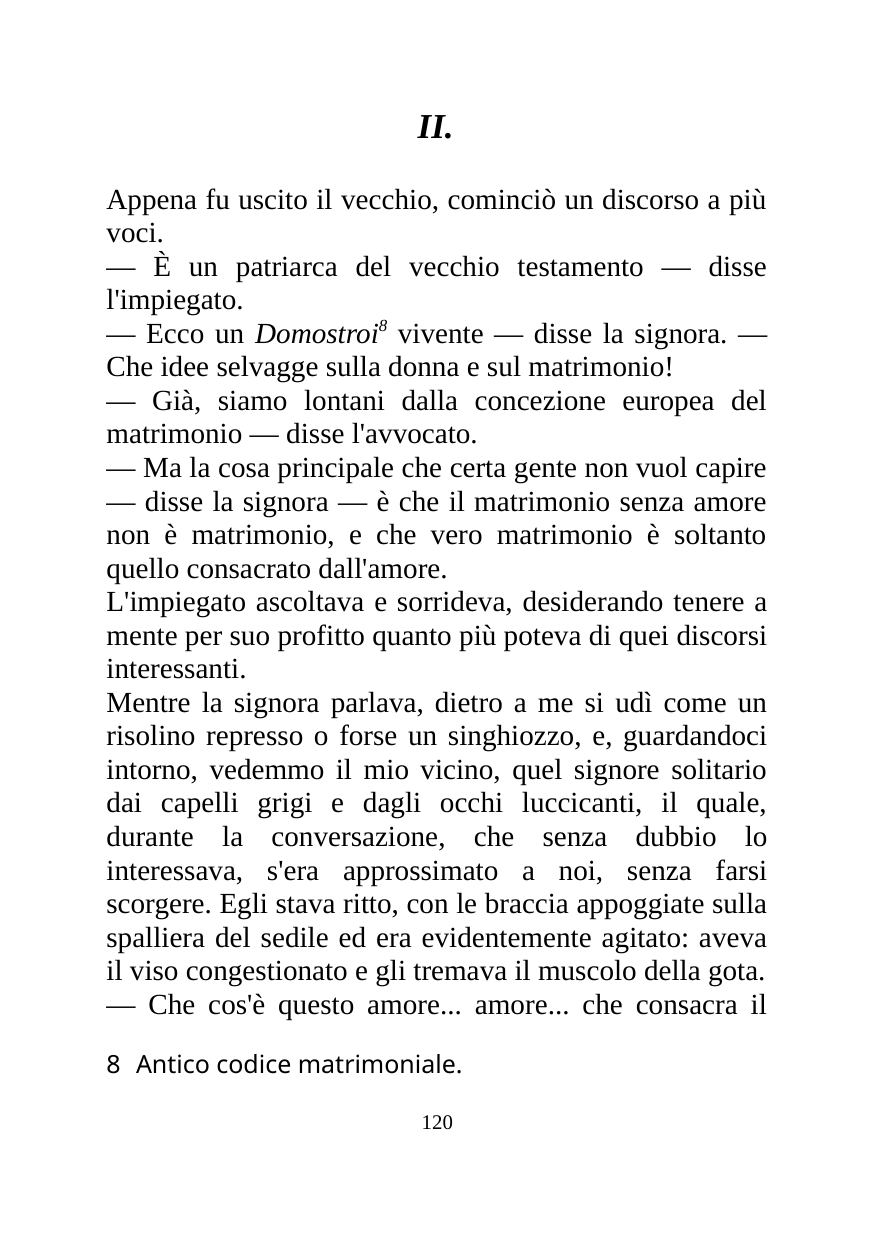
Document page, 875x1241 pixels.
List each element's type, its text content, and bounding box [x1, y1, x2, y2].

text — Che cos'è questo amore... amore... che consacra il [106, 987, 768, 1020]
subtitle II. [106, 106, 768, 146]
text — Ecco un Domostroi vivente — disse la signora. — Che idee selvagge sulla donna e sul matrimonio! [106, 316, 768, 383]
text — È un patriarca del vecchio testamento — disse l'impiegato. [106, 249, 768, 316]
text Appena fu uscito il vecchio, cominciò un discorso a più voci. [106, 182, 768, 249]
text L'impiegato ascoltava e sorrideva, desiderando tenere a mente per suo profitto quanto più poteva di quei discorsi interessanti. [106, 584, 768, 685]
text — Già, siamo lontani dalla concezione europea del matrimonio — disse l'avvocato. [106, 383, 768, 450]
text Mentre la signora parlava, dietro a me si udì come un risolino represso o forse un singhiozzo, e, guardandoci intorno, vedemmo il mio vicino, quel signore solitario dai capelli grigi e dagli occhi luccicanti, il quale, durante la conversazione, che senza dubbio lo interessava, s'era approssimato a noi, senza farsi scorgere. Egli stava ritto, con le braccia appoggiate sulla spalliera del sedile ed era evidentemente agitato: aveva il viso congestionato e gli tremava il muscolo della gota. [106, 685, 768, 987]
text — Ma la cosa principale che certa gente non vuol capire — disse la signora — è che il matrimonio senza amore non è matrimonio, e che vero matrimonio è soltanto quello consacrato dall'amore. [106, 450, 768, 584]
text Antico codice matrimoniale. [106, 1046, 768, 1080]
